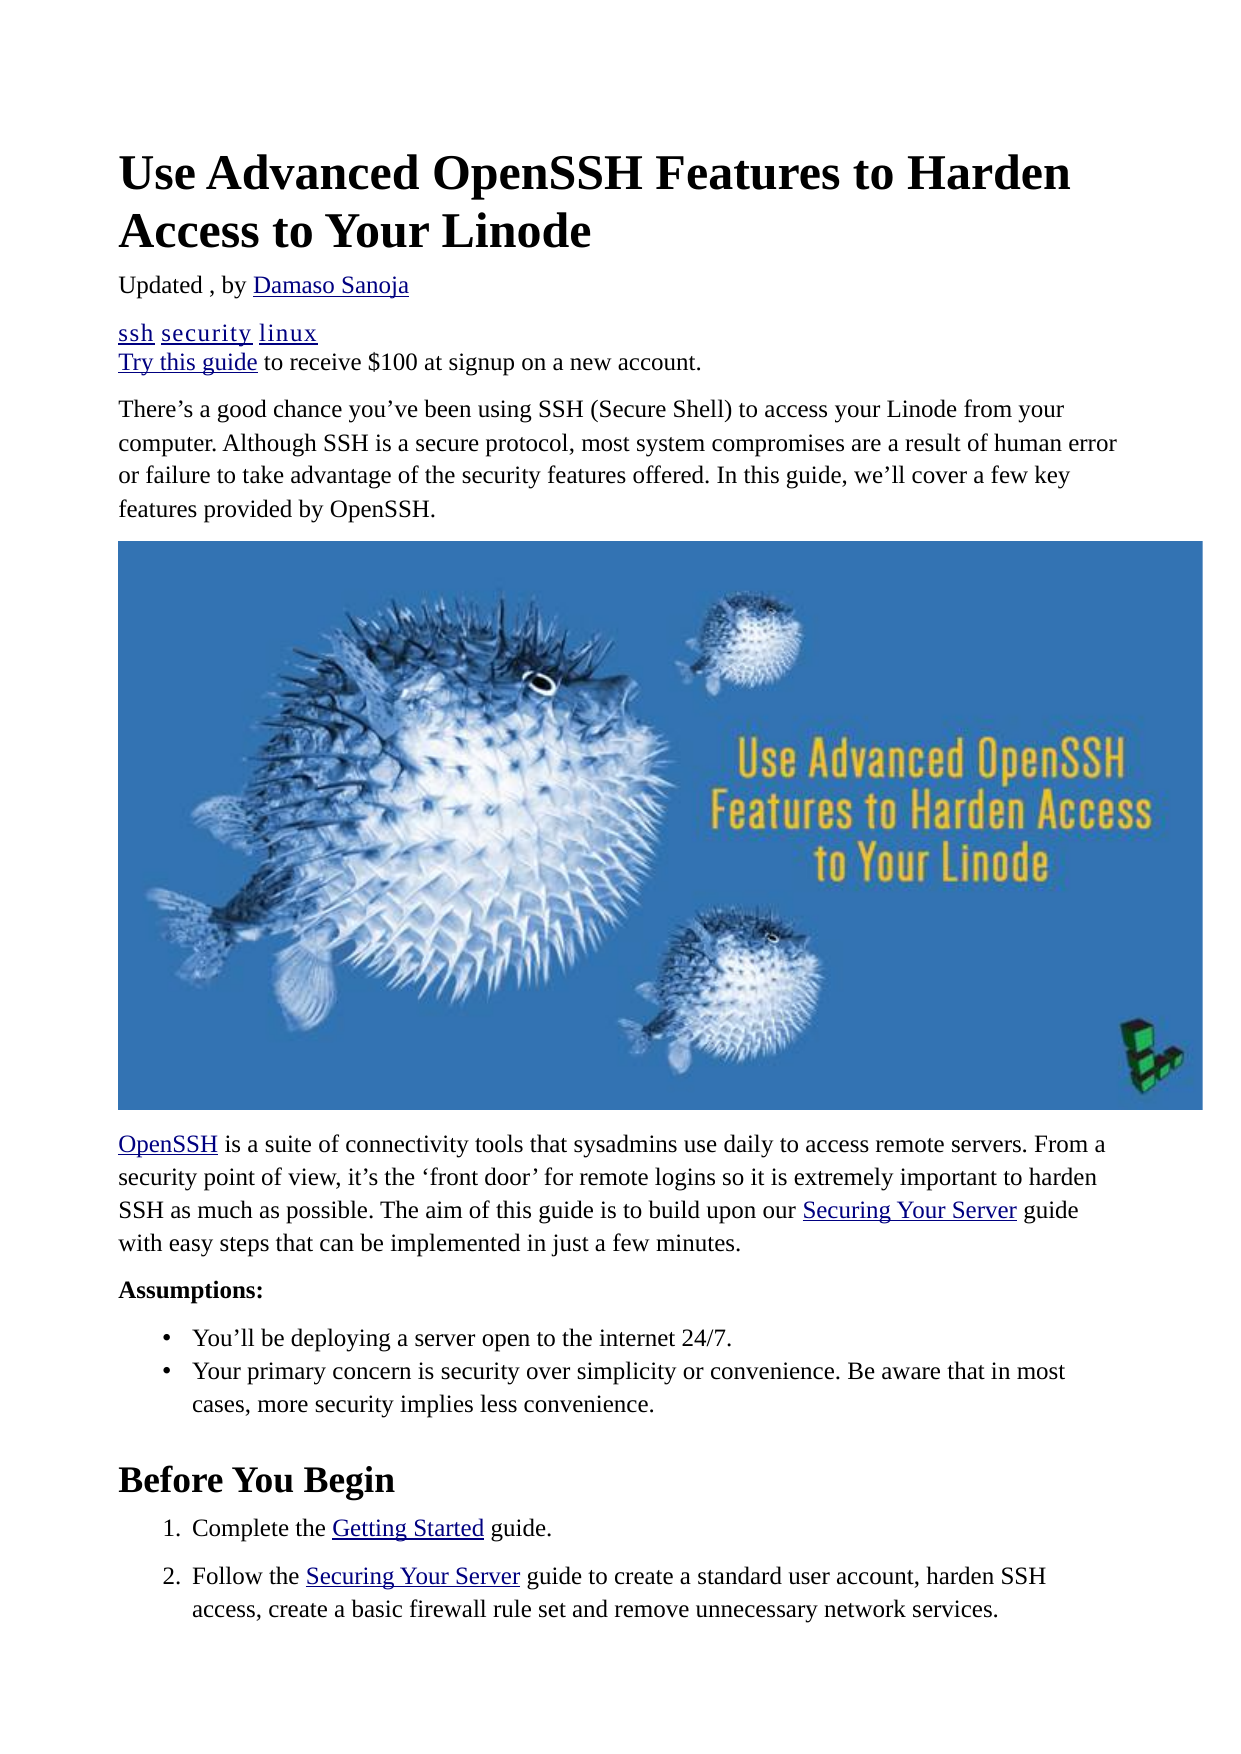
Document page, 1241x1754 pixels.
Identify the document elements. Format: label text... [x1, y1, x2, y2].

text Updated , by Damaso Sanoja [118, 271, 1122, 299]
list Your primary concern is security over simplicity or convenience. Be aware that in most cases, more security implies less convenience. [162, 1356, 1122, 1418]
list Follow the Securing Your Server guide to create a standard user account, harden SSH access, create a basic firewall rule set and remove unnecessary network services. [162, 1561, 1122, 1623]
text OpenSSH is a suite of connectivity tools that sysadmins use daily to access remote servers. From a security point of view, it’s the ‘front door’ for remote logins so it is extremely important to harden SSH as much as possible. The aim of this guide is to build upon our Securing Your Server guide with easy steps that can be implemented in just a few minutes. [118, 1129, 1122, 1257]
list Complete the Getting Started guide. [162, 1513, 1122, 1542]
text Assumptions: [118, 1276, 1122, 1304]
subtitle Use Advanced OpenSSH Features to Harden Access to Your Linode [118, 143, 1122, 258]
text ssh security linux [118, 318, 1122, 347]
subtitle Before You Begin [118, 1458, 1122, 1501]
picture [118, 541, 1203, 1110]
text There’s a good chance you’ve been using SSH (Secure Shell) to access your Linode from your computer. Although SSH is a secure protocol, most system compromises are a result of human error or failure to take advantage of the security features offered. In this guide, we’ll cover a few key features provided by OpenSSH. [118, 394, 1122, 522]
text Try this guide to receive $100 at signup on a new account. [118, 347, 1122, 376]
list You’ll be deploying a server open to the internet 24/7. [162, 1323, 1122, 1352]
